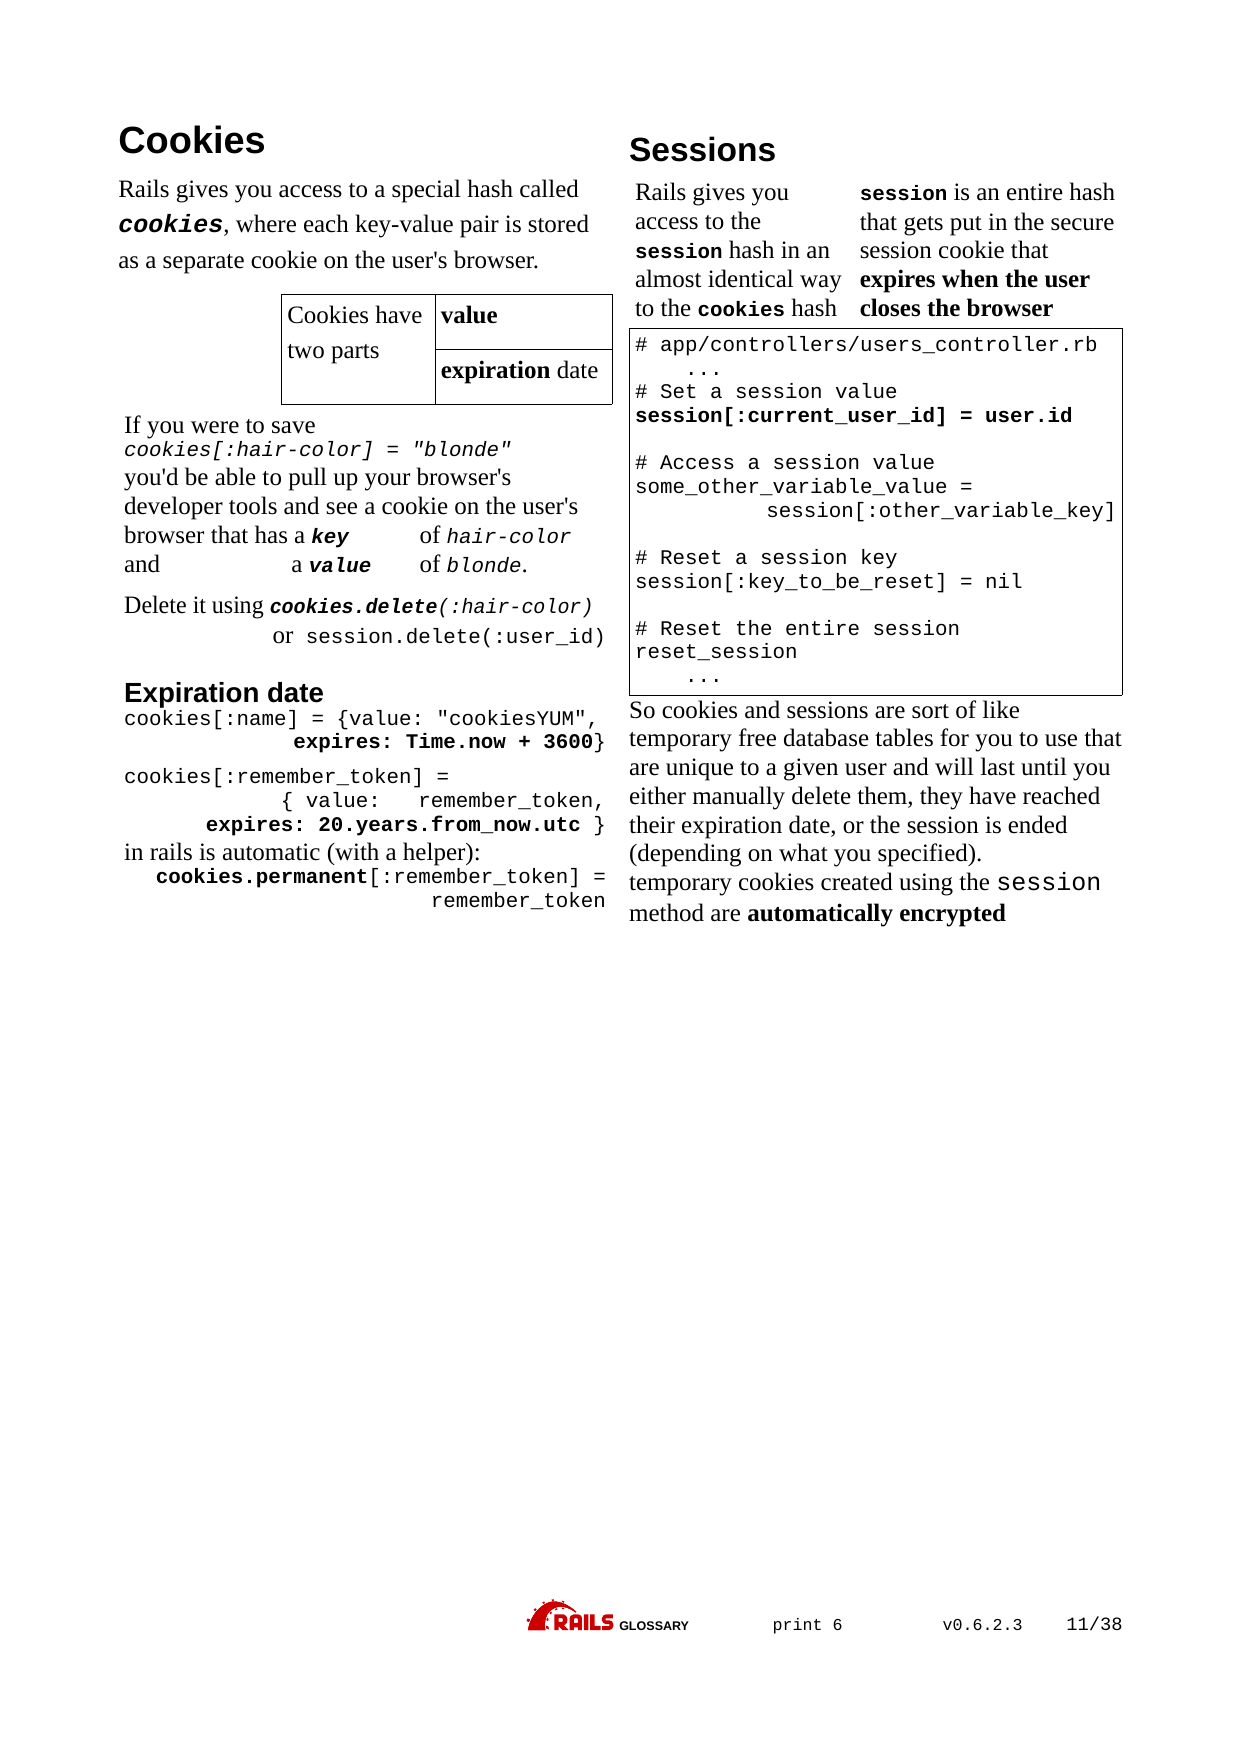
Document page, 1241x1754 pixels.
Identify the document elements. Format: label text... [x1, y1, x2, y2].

subtitle Cookies [118, 118, 611, 162]
table_cell Delete it using cookies.delete(:hair-color) or session.delete(:user_id) [118, 585, 611, 655]
text temporary cookies created using the session method are automatically encrypted [629, 867, 1122, 927]
table_cell expiration date [436, 350, 612, 404]
table_header If you were to save cookies[:hair-color] = "blonde" you'd be able to pull up your browser's developer tools and see a cookie on the user's browser that has a key of hair-color and a value of blonde. [118, 404, 611, 585]
subtitle Sessions [629, 130, 1122, 168]
table_header Rails gives you access to the session hash in an almost identical way to the cookies hash [629, 171, 854, 328]
text So cookies and sessions are sort of like temporary free database tables for you to use that are unique to a given user and will last until you either manually delete them, they have reached their expiration date, or the session is ended (depending on what you specified). [629, 696, 1122, 867]
table_cell Expiration date cookies[:name] = {value: "cookiesYUM", expires: Time.now + 3600} [118, 655, 611, 761]
table_header Cookies have two parts [282, 295, 435, 404]
text Rails gives you access to a special hash called cookies, where each key-value pair is stored as a separate cookie on the user's browser. [118, 174, 611, 274]
table_cell # app/controllers/users_controller.rb ... # Set a session value session[:current_user_id] = user.id # Access a session value some_other_variable_value = session[:other_variable_key] # Reset a session key session[:key_to_be_reset] = nil # Reset the entire session reset_session ... [630, 329, 1122, 694]
table_cell cookies[:remember_token] = { value: remember_token, expires: 20.years.from_now.utc } in rails is automatic (with a helper): cookies.permanent[:remember_token] = remember_token [118, 761, 611, 919]
table_header session is an entire hash that gets put in the secure session cookie that expires when the user closes the browser [854, 171, 1122, 328]
table_header value [436, 295, 612, 349]
